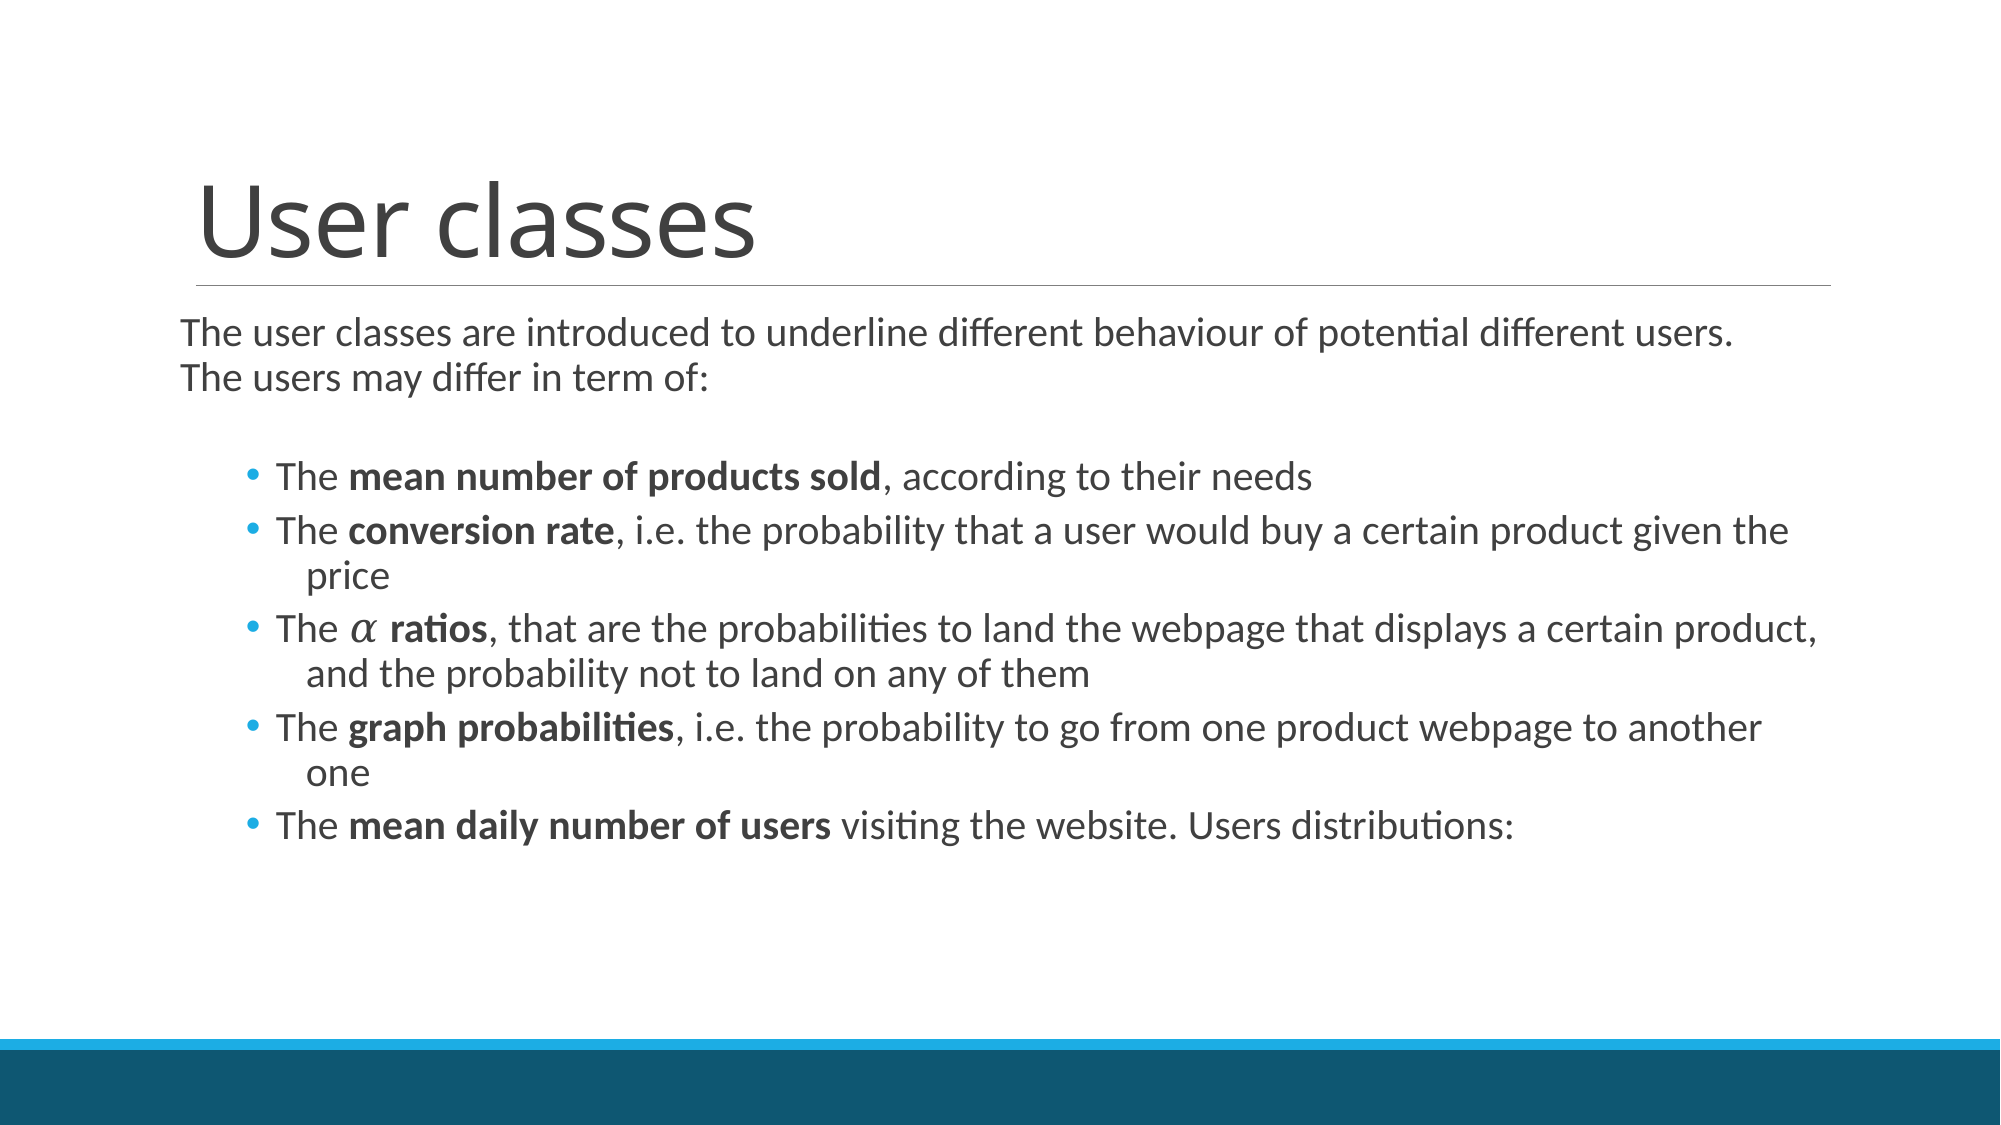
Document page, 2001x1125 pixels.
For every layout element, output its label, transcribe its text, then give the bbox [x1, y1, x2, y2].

list The user classes are introduced to underline different behaviour of potential different users. The users may differ in term of: The mean number of products sold, according to their needs The conversion rate, i.e. the probability that a user would buy a certain product given the price The 𝛼 ratios, that are the probabilities to land the webpage that displays a certain product, and the probability not to land on any of them The graph probabilities, i.e. the probability to go from one product webpage to another one The mean daily number of users visiting the website. Users distributions: [180, 302, 1831, 963]
title User classes [180, 47, 1831, 286]
